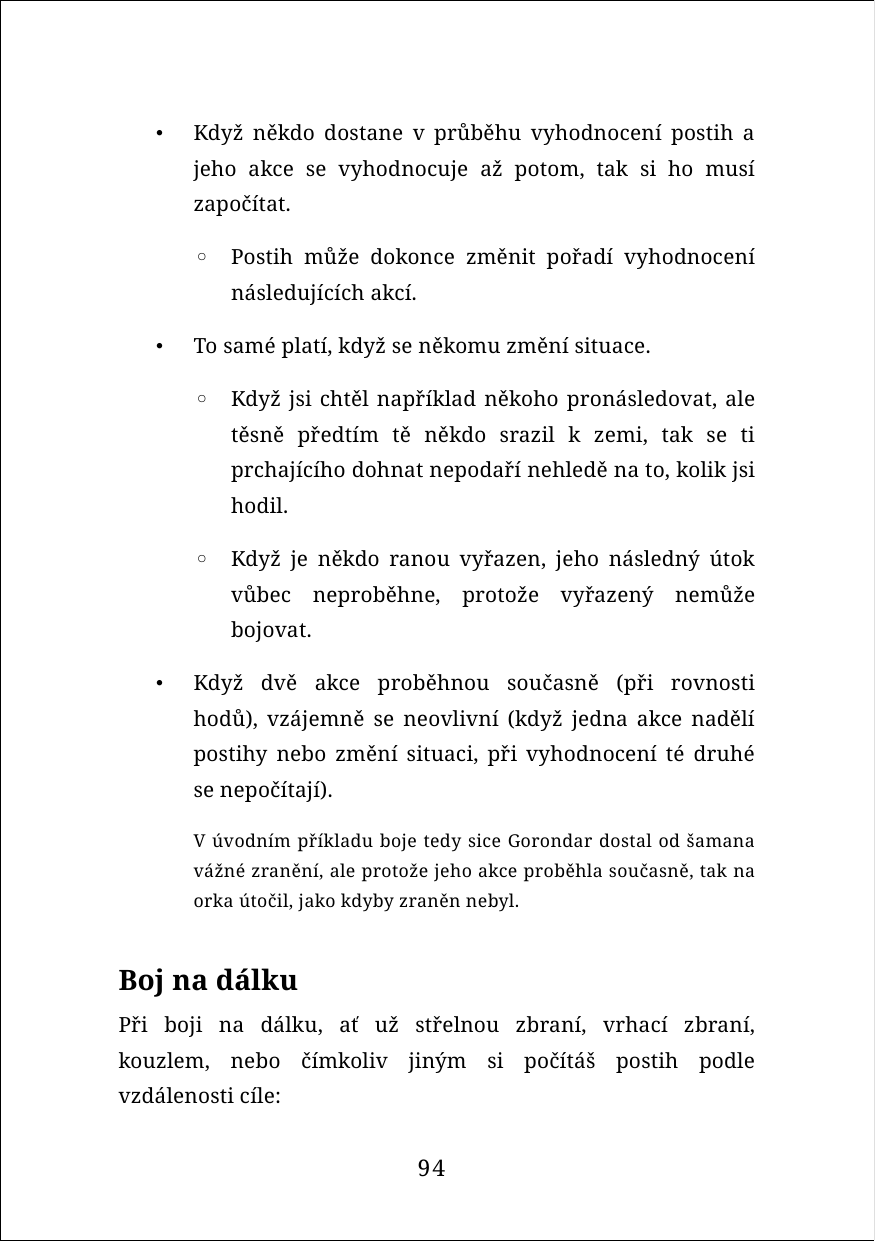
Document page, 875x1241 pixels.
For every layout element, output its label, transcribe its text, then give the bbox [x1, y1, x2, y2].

list Postih může dokonce změnit pořadí vyhodnocení následujících akcí. [193, 242, 756, 306]
list V úvodním příkladu boje tedy sice Gorondar dostal od šamana vážné zranění, ale protože jeho akce proběhla současně, tak na orka útočil, jako kdyby zraněn nebyl. [156, 828, 756, 913]
list Když někdo dostane v průběhu vyhodnocení postih a jeho akce se vyhodnocuje až potom, tak si ho musí započítat. [156, 118, 756, 218]
list To samé platí, když se někomu změní situace. [156, 331, 756, 360]
list Když jsi chtěl například někoho pronásledovat, ale těsně předtím tě někdo srazil k zemi, tak se ti prchajícího dohnat nepodaří nehledě na to, kolik jsi hodil. [193, 384, 756, 519]
text Při boji na dálku, ať už střelnou zbraní, vrhací zbraní, kouzlem, nebo čímkoliv jiným si počítáš postih podle vzdálenosti cíle: [118, 1010, 756, 1110]
subtitle Boj na dálku [118, 960, 756, 999]
list Když dvě akce proběhnou současně (při rovnosti hodů), vzájemně se neovlivní (když jedna akce nadělí postihy nebo změní situaci, při vyhodnocení té druhé se nepočítají). [156, 668, 756, 803]
list Když je někdo ranou vyřazen, jeho následný útok vůbec neproběhne, protože vyřazený nemůže bojovat. [193, 544, 756, 644]
